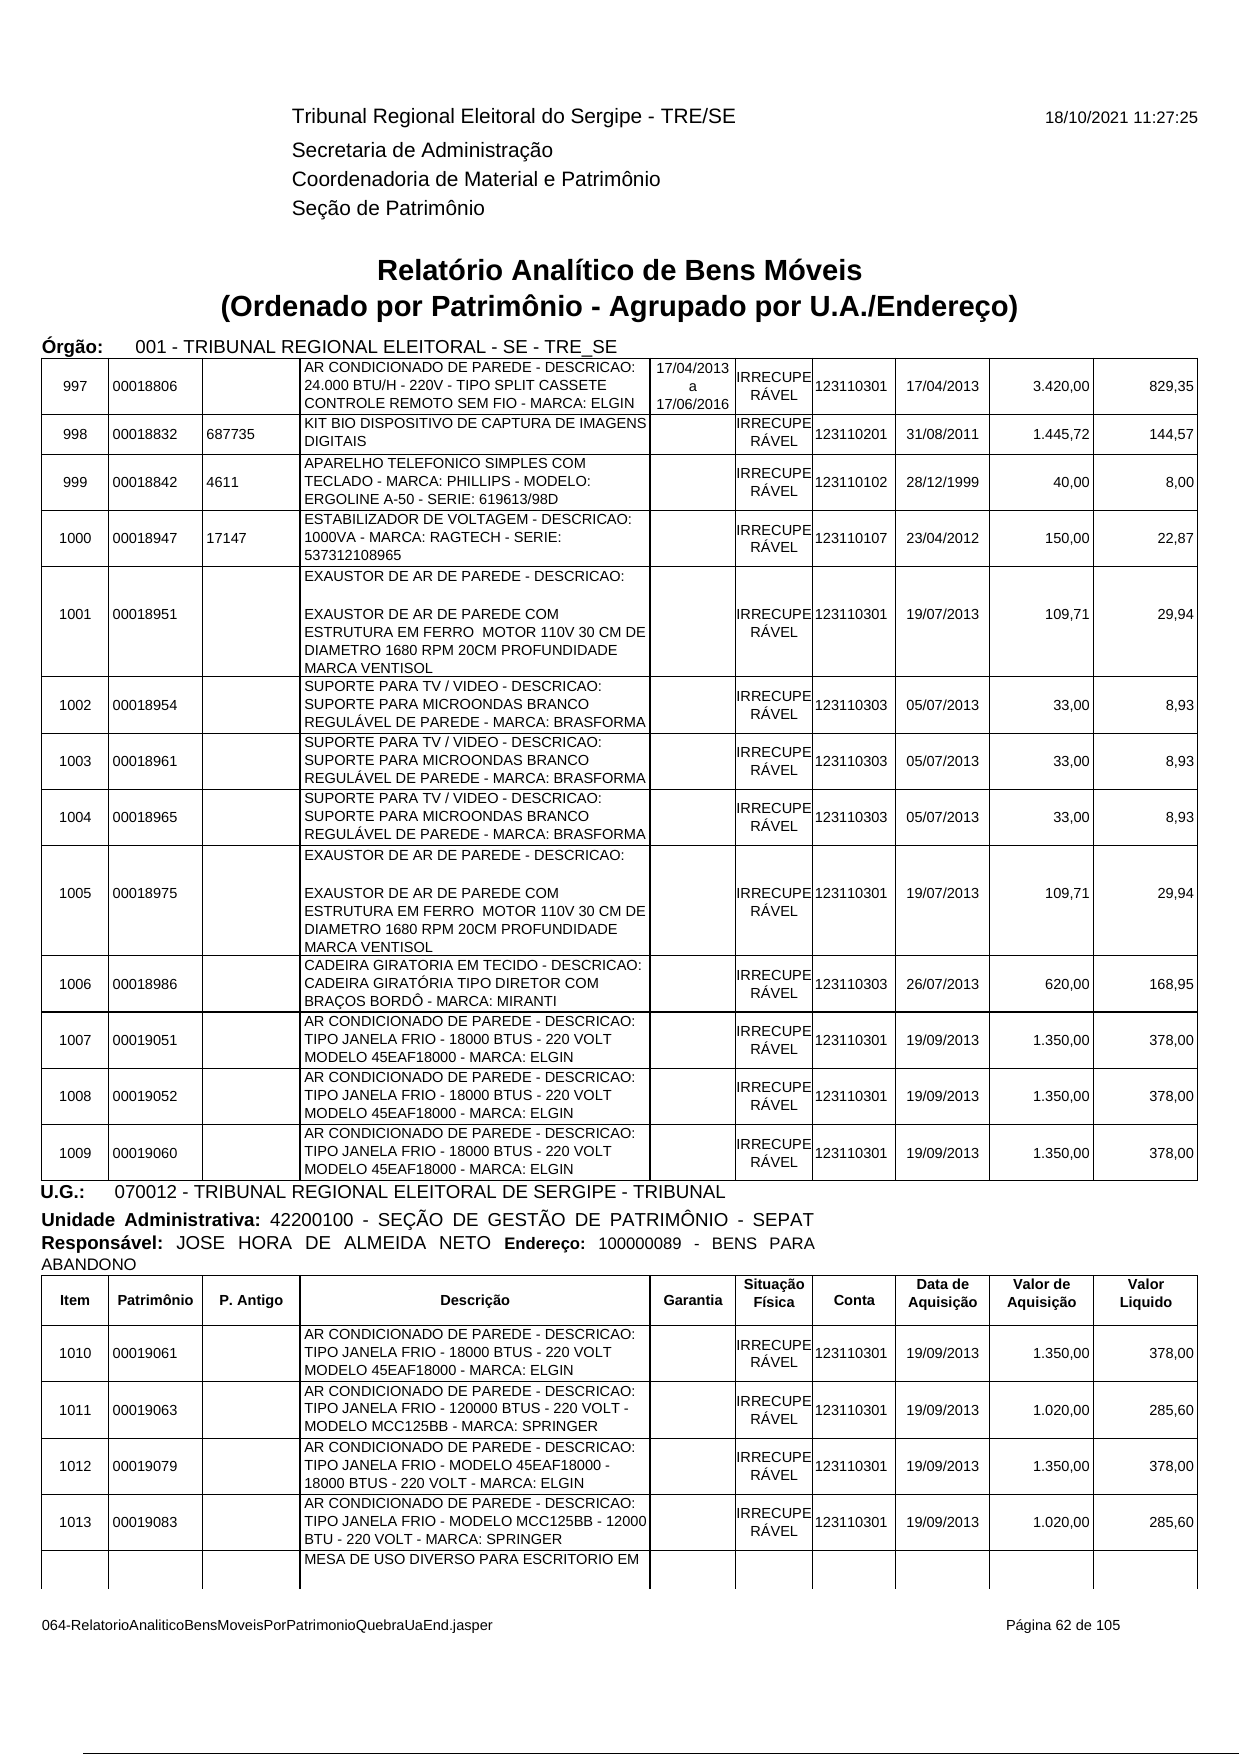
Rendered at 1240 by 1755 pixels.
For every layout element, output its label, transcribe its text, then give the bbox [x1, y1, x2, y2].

table_cell 1002 [42, 677, 108, 732]
table_cell 620,00 [990, 956, 1093, 1011]
table_cell 123110301 [813, 359, 895, 414]
table_cell [109, 846, 202, 884]
table_cell 378,00 [1094, 1069, 1197, 1124]
table_cell 17/04/2013 a 17/06/2016 [651, 359, 735, 414]
table_cell [651, 846, 735, 884]
table_cell 17/04/2013 [896, 359, 989, 414]
table_cell APARELHO TELEFONICO SIMPLES COM TECLADO - MARCA: PHILLIPS - MODELO: ERGOLINE A-50 - SERIE: 619613/98D [301, 455, 649, 510]
table_cell 29,94 [1094, 606, 1197, 676]
table_cell 00019063 [109, 1382, 202, 1437]
table_cell 05/07/2013 [896, 790, 989, 845]
table_cell 150,00 [990, 511, 1093, 566]
table_cell 1011 [42, 1382, 108, 1437]
table_cell 19/09/2013 [896, 1125, 989, 1180]
table_cell 1.350,00 [990, 1439, 1093, 1494]
table_header Valor Liquido [1094, 1276, 1197, 1325]
table_cell 378,00 [1094, 1013, 1197, 1068]
table_cell 1.020,00 [990, 1495, 1093, 1550]
table_cell 1000 [42, 511, 108, 566]
table_cell 123110301 [813, 606, 895, 676]
table_cell 00018965 [109, 790, 202, 845]
table_cell 05/07/2013 [896, 734, 989, 789]
table_cell [203, 1326, 299, 1381]
table_cell 19/09/2013 [896, 1069, 989, 1124]
table_cell [651, 455, 735, 510]
table_cell 00018832 [109, 415, 202, 453]
table_cell 05/07/2013 [896, 677, 989, 732]
table_cell 00019079 [109, 1439, 202, 1494]
table_cell 19/09/2013 [896, 1439, 989, 1494]
table_cell [203, 1382, 299, 1437]
table_cell IRRECUPE RÁVEL [736, 1125, 812, 1180]
table_cell 8,93 [1094, 677, 1197, 732]
table_cell IRRECUPE RÁVEL [736, 790, 812, 845]
table_cell 19/09/2013 [896, 1326, 989, 1381]
table_cell 00018951 [109, 606, 202, 676]
table_cell AR CONDICIONADO DE PAREDE - DESCRICAO: TIPO JANELA FRIO - MODELO MCC125BB - 12000 BTU - 220 VOLT - MARCA: SPRINGER [301, 1495, 649, 1550]
table_cell [42, 1551, 108, 1589]
table_cell 4611 [203, 455, 299, 510]
table_cell [42, 846, 108, 884]
table_header Valor de Aquisição [990, 1276, 1093, 1325]
table_cell 168,95 [1094, 956, 1197, 1011]
table_cell 1008 [42, 1069, 108, 1124]
table_cell IRRECUPE RÁVEL [736, 359, 812, 414]
table_cell IRRECUPE RÁVEL [736, 956, 812, 1011]
table_cell [813, 846, 895, 884]
table_cell 1.350,00 [990, 1326, 1093, 1381]
table_cell 378,00 [1094, 1326, 1197, 1381]
table_cell KIT BIO DISPOSITIVO DE CAPTURA DE IMAGENS DIGITAIS [301, 415, 649, 453]
table_cell [203, 1551, 299, 1589]
table_cell [109, 1551, 202, 1589]
table_cell 00019060 [109, 1125, 202, 1180]
table_cell 144,57 [1094, 415, 1197, 453]
table_cell IRRECUPE RÁVEL [736, 1439, 812, 1494]
table_cell [203, 734, 299, 789]
text U.G.: 070012 - TRIBUNAL REGIONAL ELEITORAL DE SERGIPE - TRIBUNAL [40, 1181, 1089, 1203]
table_cell 829,35 [1094, 359, 1197, 414]
table_cell [203, 885, 299, 955]
table_cell [813, 567, 895, 606]
table_cell [651, 1495, 735, 1550]
table_cell [1094, 1551, 1197, 1589]
table_cell 123110301 [813, 1013, 895, 1068]
table_cell 28/12/1999 [896, 455, 989, 510]
table_header Conta [813, 1276, 895, 1325]
table_cell [896, 1551, 989, 1589]
table_cell 998 [42, 415, 108, 453]
table_cell 31/08/2011 [896, 415, 989, 453]
table_cell 123110301 [813, 1326, 895, 1381]
table_cell 123110303 [813, 956, 895, 1011]
table_cell 1007 [42, 1013, 108, 1068]
table_cell [651, 1439, 735, 1494]
table_cell 33,00 [990, 734, 1093, 789]
table_cell 123110303 [813, 734, 895, 789]
table_cell AR CONDICIONADO DE PAREDE - DESCRICAO: TIPO JANELA FRIO - 18000 BTUS - 220 VOLT MODELO 45EAF18000 - MARCA: ELGIN [301, 1326, 649, 1381]
table_cell [203, 606, 299, 676]
table_cell CADEIRA GIRATORIA EM TECIDO - DESCRICAO: CADEIRA GIRATÓRIA TIPO DIRETOR COM BRAÇOS BORDÔ - MARCA: MIRANTI [301, 956, 649, 1011]
table_cell 1.020,00 [990, 1382, 1093, 1437]
table_cell 1004 [42, 790, 108, 845]
table_cell 687735 [203, 415, 299, 453]
table_cell 8,00 [1094, 455, 1197, 510]
table_cell 1.445,72 [990, 415, 1093, 453]
table_cell [651, 734, 735, 789]
table_cell SUPORTE PARA TV / VIDEO - DESCRICAO: SUPORTE PARA MICROONDAS BRANCO REGULÁVEL DE PAREDE - MARCA: BRASFORMA [301, 790, 649, 845]
table_cell 1009 [42, 1125, 108, 1180]
table_cell EXAUSTOR DE AR DE PAREDE - DESCRICAO: [301, 567, 649, 606]
table_cell [203, 1495, 299, 1550]
table_header Garantia [651, 1276, 735, 1325]
table_cell 1.350,00 [990, 1013, 1093, 1068]
table_cell 123110301 [813, 1382, 895, 1437]
table_cell IRRECUPE RÁVEL [736, 1326, 812, 1381]
table_cell IRRECUPE RÁVEL [736, 455, 812, 510]
table_cell 997 [42, 359, 108, 414]
table_header P. Antigo [203, 1276, 299, 1325]
table_cell [203, 790, 299, 845]
table_cell 285,60 [1094, 1495, 1197, 1550]
table_cell 26/07/2013 [896, 956, 989, 1011]
table_cell IRRECUPE RÁVEL [736, 1382, 812, 1437]
table_header Patrimônio [109, 1276, 202, 1325]
table_cell IRRECUPE RÁVEL [736, 885, 812, 955]
table_cell 40,00 [990, 455, 1093, 510]
table_cell 123110201 [813, 415, 895, 453]
table_cell [736, 1551, 812, 1589]
table_cell 17147 [203, 511, 299, 566]
table_cell [203, 567, 299, 606]
table_cell 00019051 [109, 1013, 202, 1068]
table_cell [651, 1125, 735, 1180]
table_cell 285,60 [1094, 1382, 1197, 1437]
table_cell [651, 1382, 735, 1437]
table_cell [203, 677, 299, 732]
table_cell [736, 846, 812, 884]
table_cell AR CONDICIONADO DE PAREDE - DESCRICAO: TIPO JANELA FRIO - 18000 BTUS - 220 VOLT MODELO 45EAF18000 - MARCA: ELGIN [301, 1069, 649, 1124]
table_cell 123110107 [813, 511, 895, 566]
table_cell 00019052 [109, 1069, 202, 1124]
table_cell 109,71 [990, 606, 1093, 676]
table_cell [203, 359, 299, 414]
table_cell 00018806 [109, 359, 202, 414]
table_cell 29,94 [1094, 885, 1197, 955]
table_cell IRRECUPE RÁVEL [736, 677, 812, 732]
table_cell IRRECUPE RÁVEL [736, 511, 812, 566]
table_cell 1012 [42, 1439, 108, 1494]
table_cell 19/09/2013 [896, 1495, 989, 1550]
table_cell [651, 1326, 735, 1381]
table_cell [896, 846, 989, 884]
table_cell 123110301 [813, 885, 895, 955]
table_cell AR CONDICIONADO DE PAREDE - DESCRICAO: TIPO JANELA FRIO - 18000 BTUS - 220 VOLT MODELO 45EAF18000 - MARCA: ELGIN [301, 1013, 649, 1068]
table_cell ESTABILIZADOR DE VOLTAGEM - DESCRICAO: 1000VA - MARCA: RAGTECH - SERIE: 537312108965 [301, 511, 649, 566]
table_cell [651, 677, 735, 732]
table_cell 00018842 [109, 455, 202, 510]
table_cell [813, 1551, 895, 1589]
table_cell [896, 567, 989, 606]
table_cell 1.350,00 [990, 1125, 1093, 1180]
table_cell [990, 1551, 1093, 1589]
table_cell 123110301 [813, 1439, 895, 1494]
table_cell 123110301 [813, 1069, 895, 1124]
table_cell AR CONDICIONADO DE PAREDE - DESCRICAO: TIPO JANELA FRIO - MODELO 45EAF18000 - 18000 BTUS - 220 VOLT - MARCA: ELGIN [301, 1439, 649, 1494]
table_cell 3.420,00 [990, 359, 1093, 414]
table_header Item [42, 1276, 108, 1325]
table_cell [651, 511, 735, 566]
table_cell 00018975 [109, 885, 202, 955]
table_cell 00018961 [109, 734, 202, 789]
table_cell 109,71 [990, 885, 1093, 955]
table_cell SUPORTE PARA TV / VIDEO - DESCRICAO: SUPORTE PARA MICROONDAS BRANCO REGULÁVEL DE PAREDE - MARCA: BRASFORMA [301, 734, 649, 789]
table_cell [651, 790, 735, 845]
table_cell AR CONDICIONADO DE PAREDE - DESCRICAO: 24.000 BTU/H - 220V - TIPO SPLIT CASSETE CONTROLE REMOTO SEM FIO - MARCA: ELGIN [301, 359, 649, 414]
table_cell [42, 567, 108, 606]
table_cell [651, 415, 735, 453]
table_cell [1094, 846, 1197, 884]
table_cell 00019061 [109, 1326, 202, 1381]
table_cell 00018954 [109, 677, 202, 732]
table_cell 33,00 [990, 677, 1093, 732]
table_cell SUPORTE PARA TV / VIDEO - DESCRICAO: SUPORTE PARA MICROONDAS BRANCO REGULÁVEL DE PAREDE - MARCA: BRASFORMA [301, 677, 649, 732]
table_cell [651, 1013, 735, 1068]
table_cell 123110303 [813, 677, 895, 732]
table_cell AR CONDICIONADO DE PAREDE - DESCRICAO: TIPO JANELA FRIO - 18000 BTUS - 220 VOLT MODELO 45EAF18000 - MARCA: ELGIN [301, 1125, 649, 1180]
table_cell EXAUSTOR DE AR DE PAREDE COM ESTRUTURA EM FERRO MOTOR 110V 30 CM DE DIAMETRO 1680 RPM 20CM PROFUNDIDADE MARCA VENTISOL [301, 606, 649, 676]
table_cell [651, 956, 735, 1011]
table_header Situação Física [736, 1276, 812, 1325]
table_cell [651, 567, 735, 606]
table_cell 123110301 [813, 1125, 895, 1180]
table_cell 1001 [42, 606, 108, 676]
table_cell IRRECUPE RÁVEL [736, 1495, 812, 1550]
table_cell [990, 846, 1093, 884]
table_cell IRRECUPE RÁVEL [736, 606, 812, 676]
table_cell 00019083 [109, 1495, 202, 1550]
table_cell AR CONDICIONADO DE PAREDE - DESCRICAO: TIPO JANELA FRIO - 120000 BTUS - 220 VOLT - MODELO MCC125BB - MARCA: SPRINGER [301, 1382, 649, 1437]
table_cell EXAUSTOR DE AR DE PAREDE - DESCRICAO: [301, 846, 649, 884]
table_cell [990, 567, 1093, 606]
table_cell 23/04/2012 [896, 511, 989, 566]
table_cell 19/09/2013 [896, 1013, 989, 1068]
table_cell 8,93 [1094, 734, 1197, 789]
table_cell 1013 [42, 1495, 108, 1550]
table_cell [203, 1439, 299, 1494]
table_cell IRRECUPE RÁVEL [736, 415, 812, 453]
table_cell 19/07/2013 [896, 885, 989, 955]
table_cell IRRECUPE RÁVEL [736, 734, 812, 789]
table_cell [651, 606, 735, 676]
table_cell 123110301 [813, 1495, 895, 1550]
table_cell 378,00 [1094, 1439, 1197, 1494]
table_cell MESA DE USO DIVERSO PARA ESCRITORIO EM [301, 1551, 649, 1589]
table_cell [736, 567, 812, 606]
table_cell 1.350,00 [990, 1069, 1093, 1124]
table_cell [203, 956, 299, 1011]
table_cell 8,93 [1094, 790, 1197, 845]
table_cell 1005 [42, 885, 108, 955]
table_cell 00018947 [109, 511, 202, 566]
table_cell EXAUSTOR DE AR DE PAREDE COM ESTRUTURA EM FERRO MOTOR 110V 30 CM DE DIAMETRO 1680 RPM 20CM PROFUNDIDADE MARCA VENTISOL [301, 885, 649, 955]
table_cell [203, 846, 299, 884]
table_cell 1006 [42, 956, 108, 1011]
table_cell 19/09/2013 [896, 1382, 989, 1437]
table_cell [203, 1069, 299, 1124]
table_cell IRRECUPE RÁVEL [736, 1013, 812, 1068]
table_cell 33,00 [990, 790, 1093, 845]
table_cell 1010 [42, 1326, 108, 1381]
table_cell 00018986 [109, 956, 202, 1011]
table_cell [651, 885, 735, 955]
table_cell [203, 1125, 299, 1180]
table_cell [1094, 567, 1197, 606]
table_cell [109, 567, 202, 606]
table_cell 1003 [42, 734, 108, 789]
text Unidade Administrativa: 42200100 - SEÇÃO DE GESTÃO DE PATRIMÔNIO - SEPAT Responsável: JOSE HORA DE ALMEIDA NETO Endereço: 100000089 - BENS PARA ABANDONO [41, 1209, 815, 1274]
table_header Data de Aquisição [896, 1276, 989, 1325]
table_cell 123110303 [813, 790, 895, 845]
table_cell 378,00 [1094, 1125, 1197, 1180]
table_cell 22,87 [1094, 511, 1197, 566]
table_header Descrição [301, 1276, 649, 1325]
table_cell [203, 1013, 299, 1068]
table_cell 999 [42, 455, 108, 510]
table_cell 19/07/2013 [896, 606, 989, 676]
table_cell 123110102 [813, 455, 895, 510]
table_cell IRRECUPE RÁVEL [736, 1069, 812, 1124]
table_cell [651, 1069, 735, 1124]
table_cell [651, 1551, 735, 1589]
